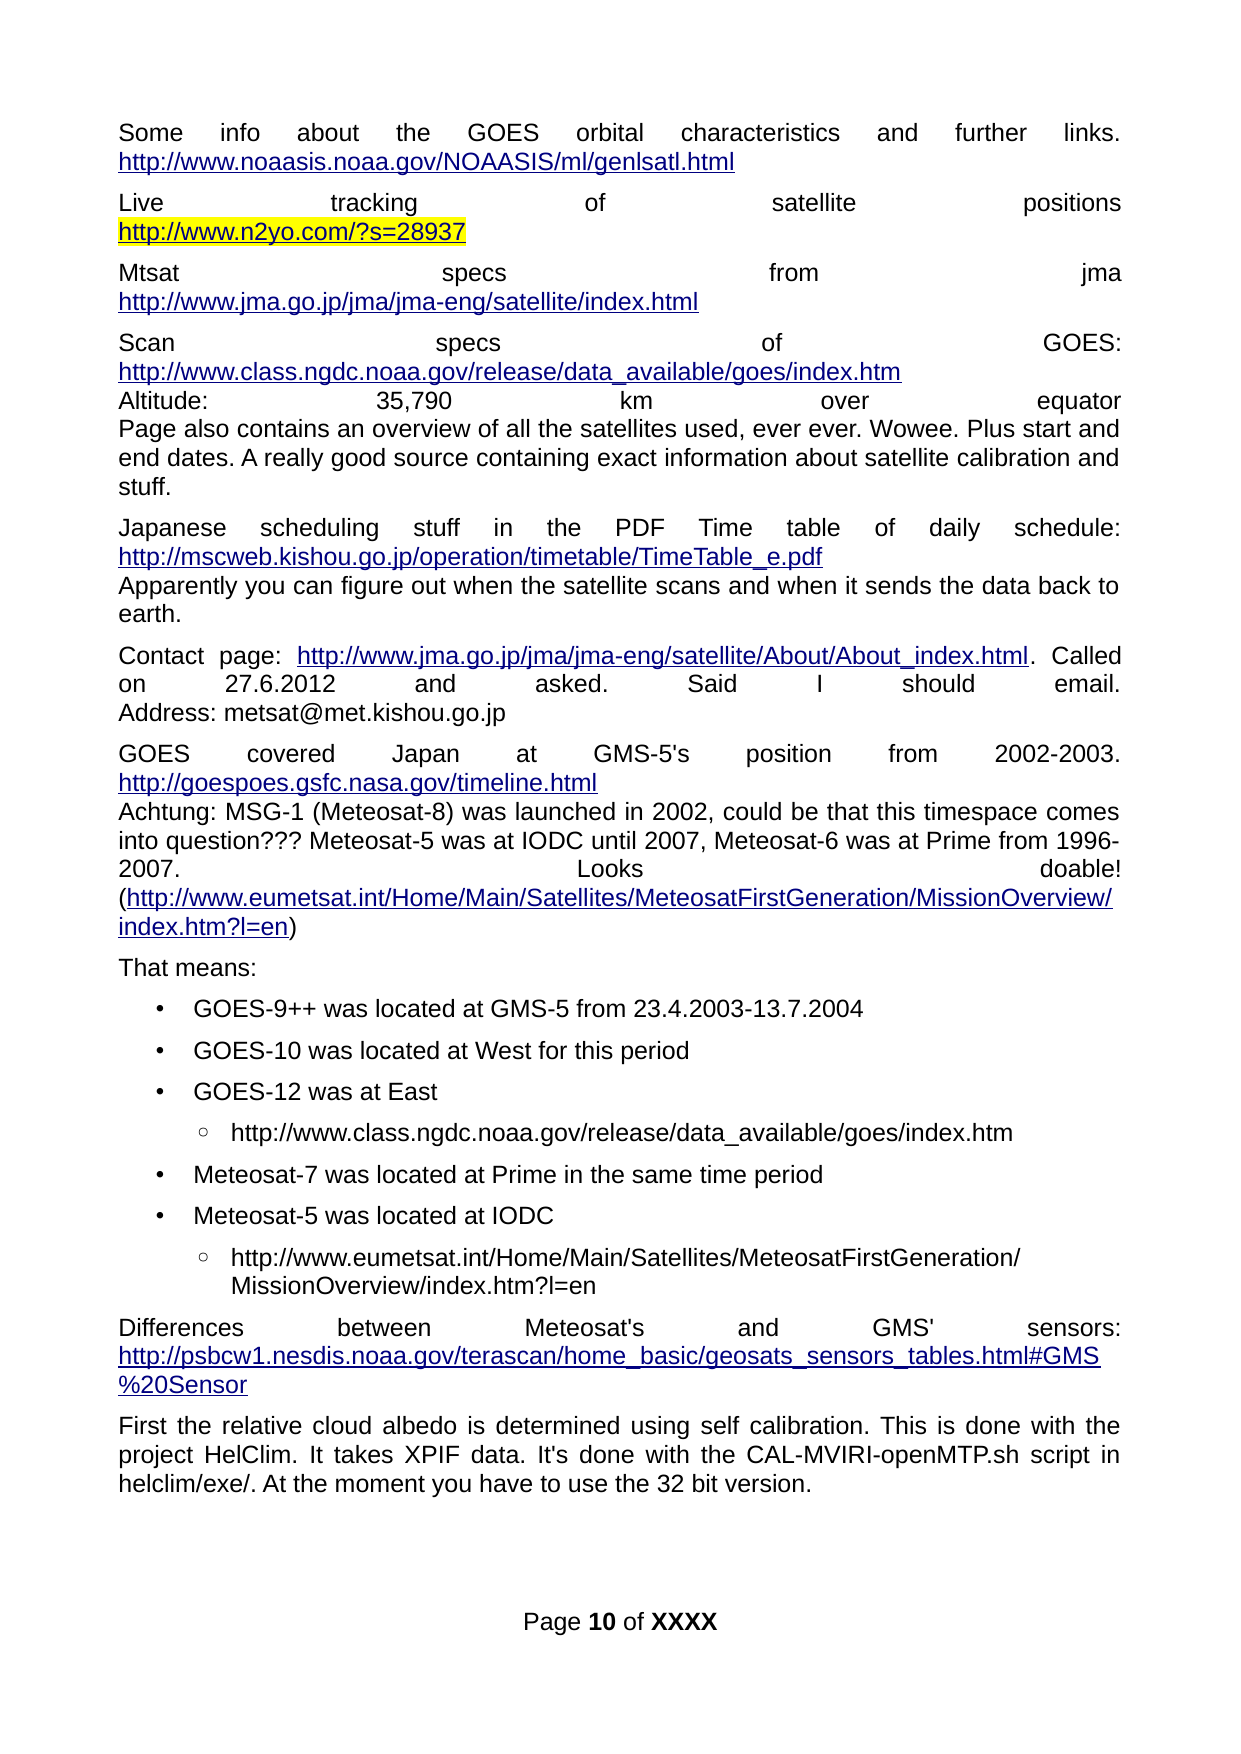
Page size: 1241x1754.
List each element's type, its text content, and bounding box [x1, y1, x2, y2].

list GOES-9++ was located at GMS-5 from 23.4.2003-13.7.2004 [156, 994, 1122, 1023]
list Meteosat-5 was located at IODC [156, 1201, 1122, 1230]
text Some info about the GOES orbital characteristics and further links. http://www.noaasis.noaa.gov/NOAASIS/ml/genlsatl.html [118, 118, 1122, 176]
text Live tracking of satellite positions http://www.n2yo.com/?s=28937 [118, 188, 1122, 246]
list http://www.eumetsat.int/Home/Main/Satellites/MeteosatFirstGeneration/MissionOverview/index.htm?l=en [193, 1242, 1122, 1300]
text Japanese scheduling stuff in the PDF Time table of daily schedule: http://mscweb.kishou.go.jp/operation/timetable/TimeTable_e.pdf Apparently you can figure out when the satellite scans and when it sends the data back to earth. [118, 513, 1122, 628]
list Meteosat-7 was located at Prime in the same time period [156, 1160, 1122, 1189]
text Mtsat specs from jma http://www.jma.go.jp/jma/jma-eng/satellite/index.html [118, 258, 1122, 316]
list GOES-10 was located at West for this period [156, 1036, 1122, 1064]
text First the relative cloud albedo is determined using self calibration. This is done with the project HelClim. It takes XPIF data. It's done with the CAL-MVIRI-openMTP.sh script in helclim/exe/. At the moment you have to use the 32 bit version. [118, 1411, 1122, 1498]
text Scan specs of GOES: http://www.class.ngdc.noaa.gov/release/data_available/goes/index.htm Altitude: 35,790 km over equator Page also contains an overview of all the satellites used, ever ever. Wowee. Plus start and end dates. A really good source containing exact information about satellite calibration and stuff. [118, 328, 1122, 501]
text Contact page: http://www.jma.go.jp/jma/jma-eng/satellite/About/About_index.html. Called on 27.6.2012 and asked. Said I should email. Address: metsat@met.kishou.go.jp [118, 641, 1122, 727]
list GOES-12 was at East [156, 1077, 1122, 1106]
text GOES covered Japan at GMS-5's position from 2002-2003. http://goespoes.gsfc.nasa.gov/timeline.html Achtung: MSG-1 (Meteosat-8) was launched in 2002, could be that this timespace comes into question??? Meteosat-5 was at IODC until 2007, Meteosat-6 was at Prime from 1996-2007. Looks doable! (http://www.eumetsat.int/Home/Main/Satellites/MeteosatFirstGeneration/MissionOverview/index.htm?l=en) [118, 739, 1122, 941]
list http://www.class.ngdc.noaa.gov/release/data_available/goes/index.htm [193, 1118, 1122, 1147]
text Differences between Meteosat's and GMS' sensors: http://psbcw1.nesdis.noaa.gov/terascan/home_basic/geosats_sensors_tables.html#GMS%20Sensor [118, 1313, 1122, 1399]
text That means: [118, 953, 1122, 982]
